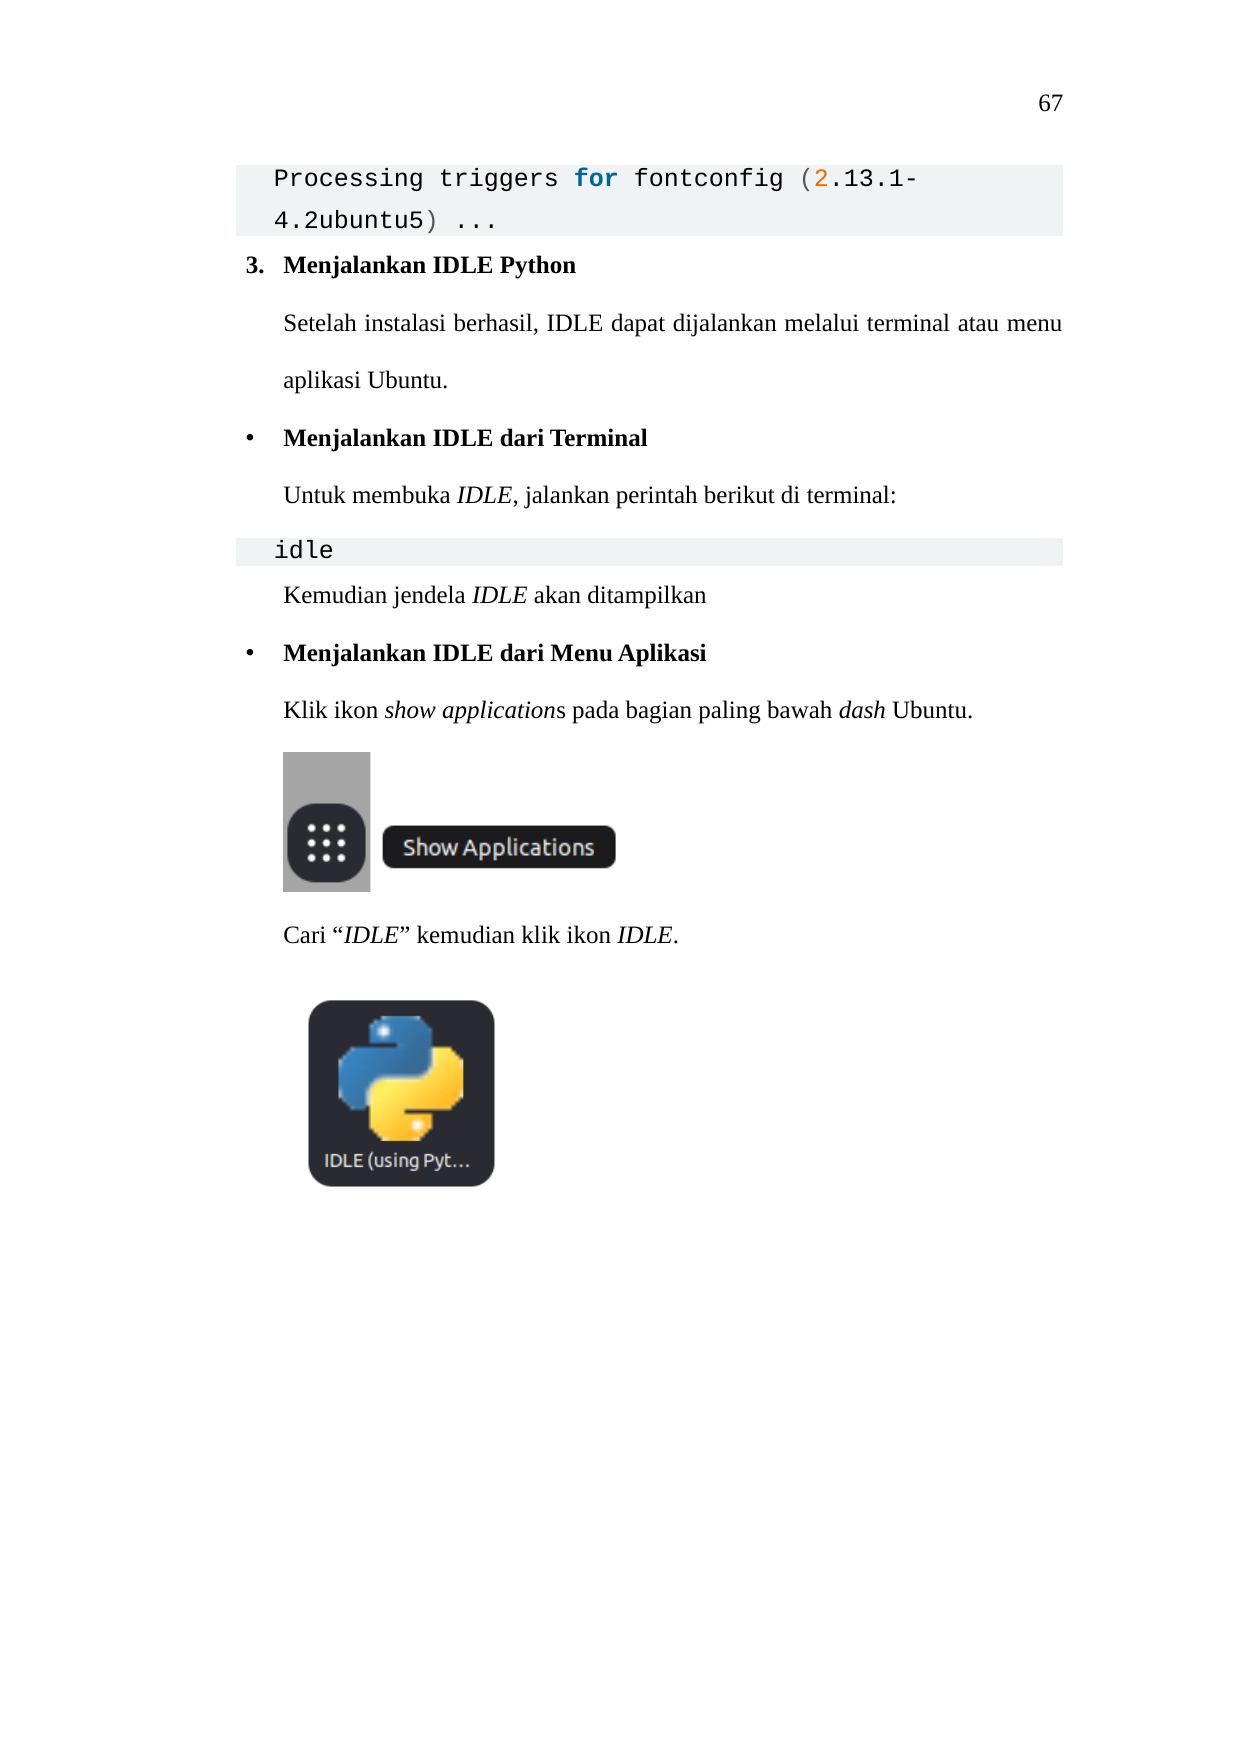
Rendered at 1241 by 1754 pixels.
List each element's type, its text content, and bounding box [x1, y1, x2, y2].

list Menjalankan IDLE dari Terminal [246, 423, 1063, 452]
list Klik ikon show applications pada bagian paling bawah dash Ubuntu. [246, 695, 1063, 724]
list Kemudian jendela IDLE akan ditampilkan [246, 580, 1063, 609]
picture [283, 978, 519, 1201]
list Setelah instalasi berhasil, IDLE dapat dijalankan melalui terminal atau menu aplikasi Ubuntu. [246, 308, 1063, 394]
list Menjalankan IDLE Python [246, 250, 1063, 279]
list Menjalankan IDLE dari Menu Aplikasi [246, 638, 1063, 667]
picture [283, 752, 655, 892]
text Processing triggers for fontconfig (2.13.1- [236, 165, 1063, 194]
text 4.2ubuntu5) ... [236, 208, 1063, 236]
list Untuk membuka IDLE, jalankan perintah berikut di terminal: [246, 480, 1063, 509]
list Cari “IDLE” kemudian klik ikon IDLE. [246, 921, 1063, 949]
list idle [236, 538, 1063, 566]
